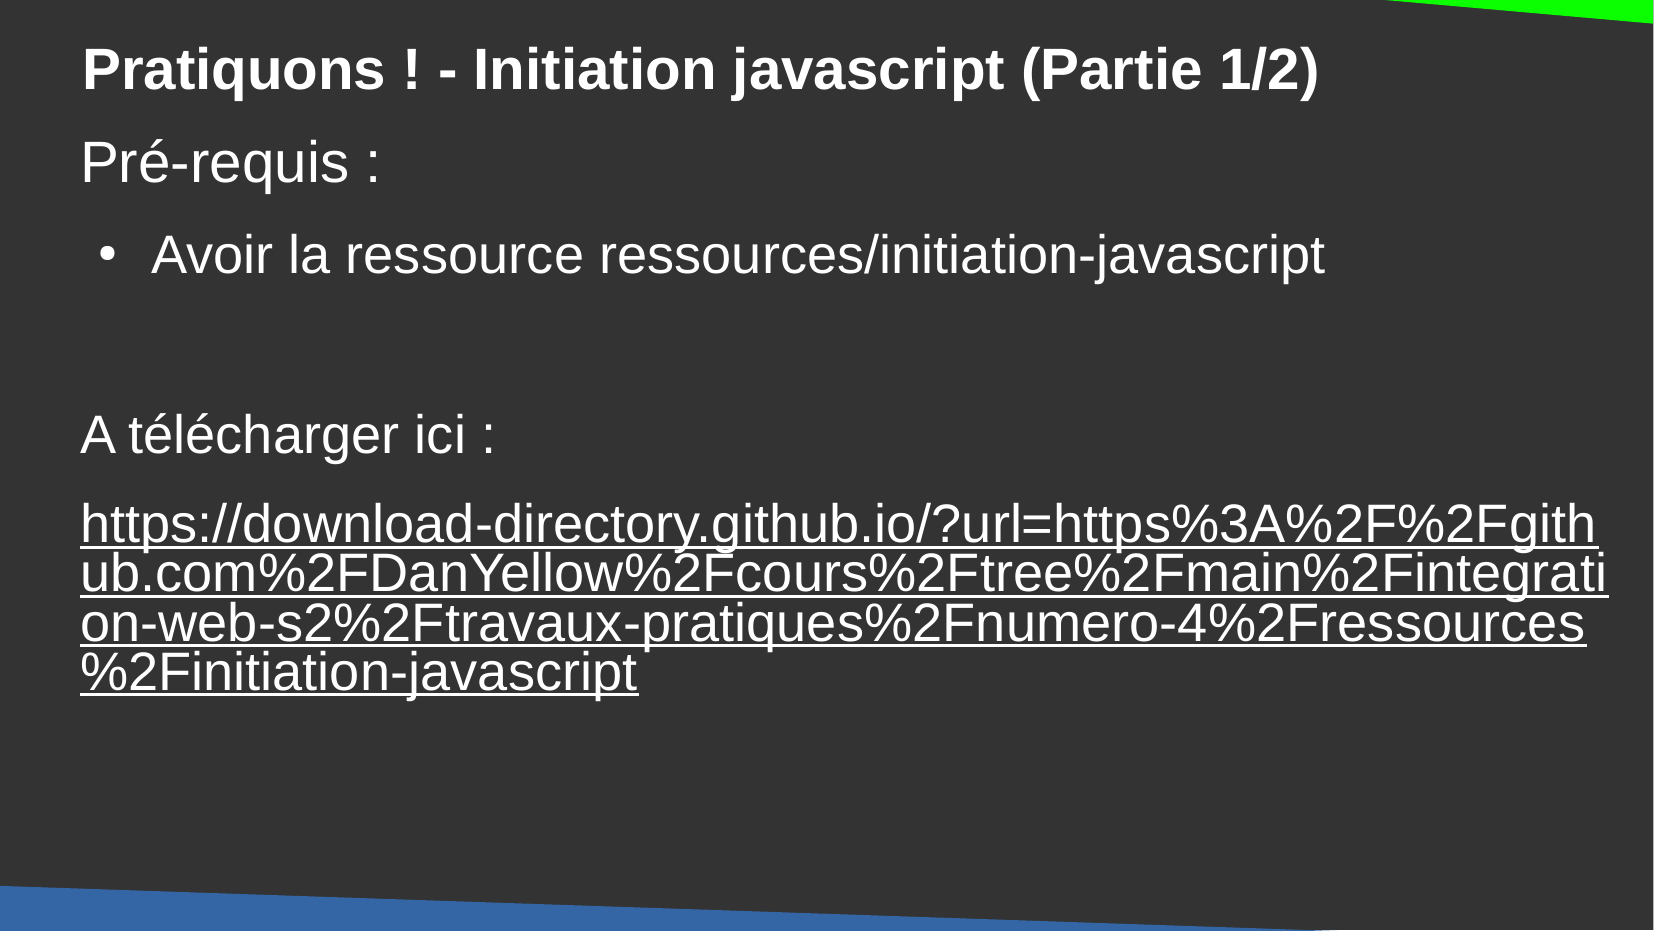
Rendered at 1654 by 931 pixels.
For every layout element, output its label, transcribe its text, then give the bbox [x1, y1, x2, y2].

text_box [0, 885, 1337, 931]
title Pratiquons ! - Initiation javascript (Partie 1/2) [82, 37, 1571, 114]
text_box [1384, 0, 1654, 24]
list Pré-requis : Avoir la ressource ressources/initiation-javascript A télécharger ici : https://download-directory.github.io/?url=https%3A%2F%2Fgithub.com%2FDanYellow%2Fcours%2Ftree%2Fmain%2Fintegration-web-s2%2Ftravaux-pratiques%2Fnumero-4%2Fressources%2Finitiation-javascript [80, 129, 1620, 715]
